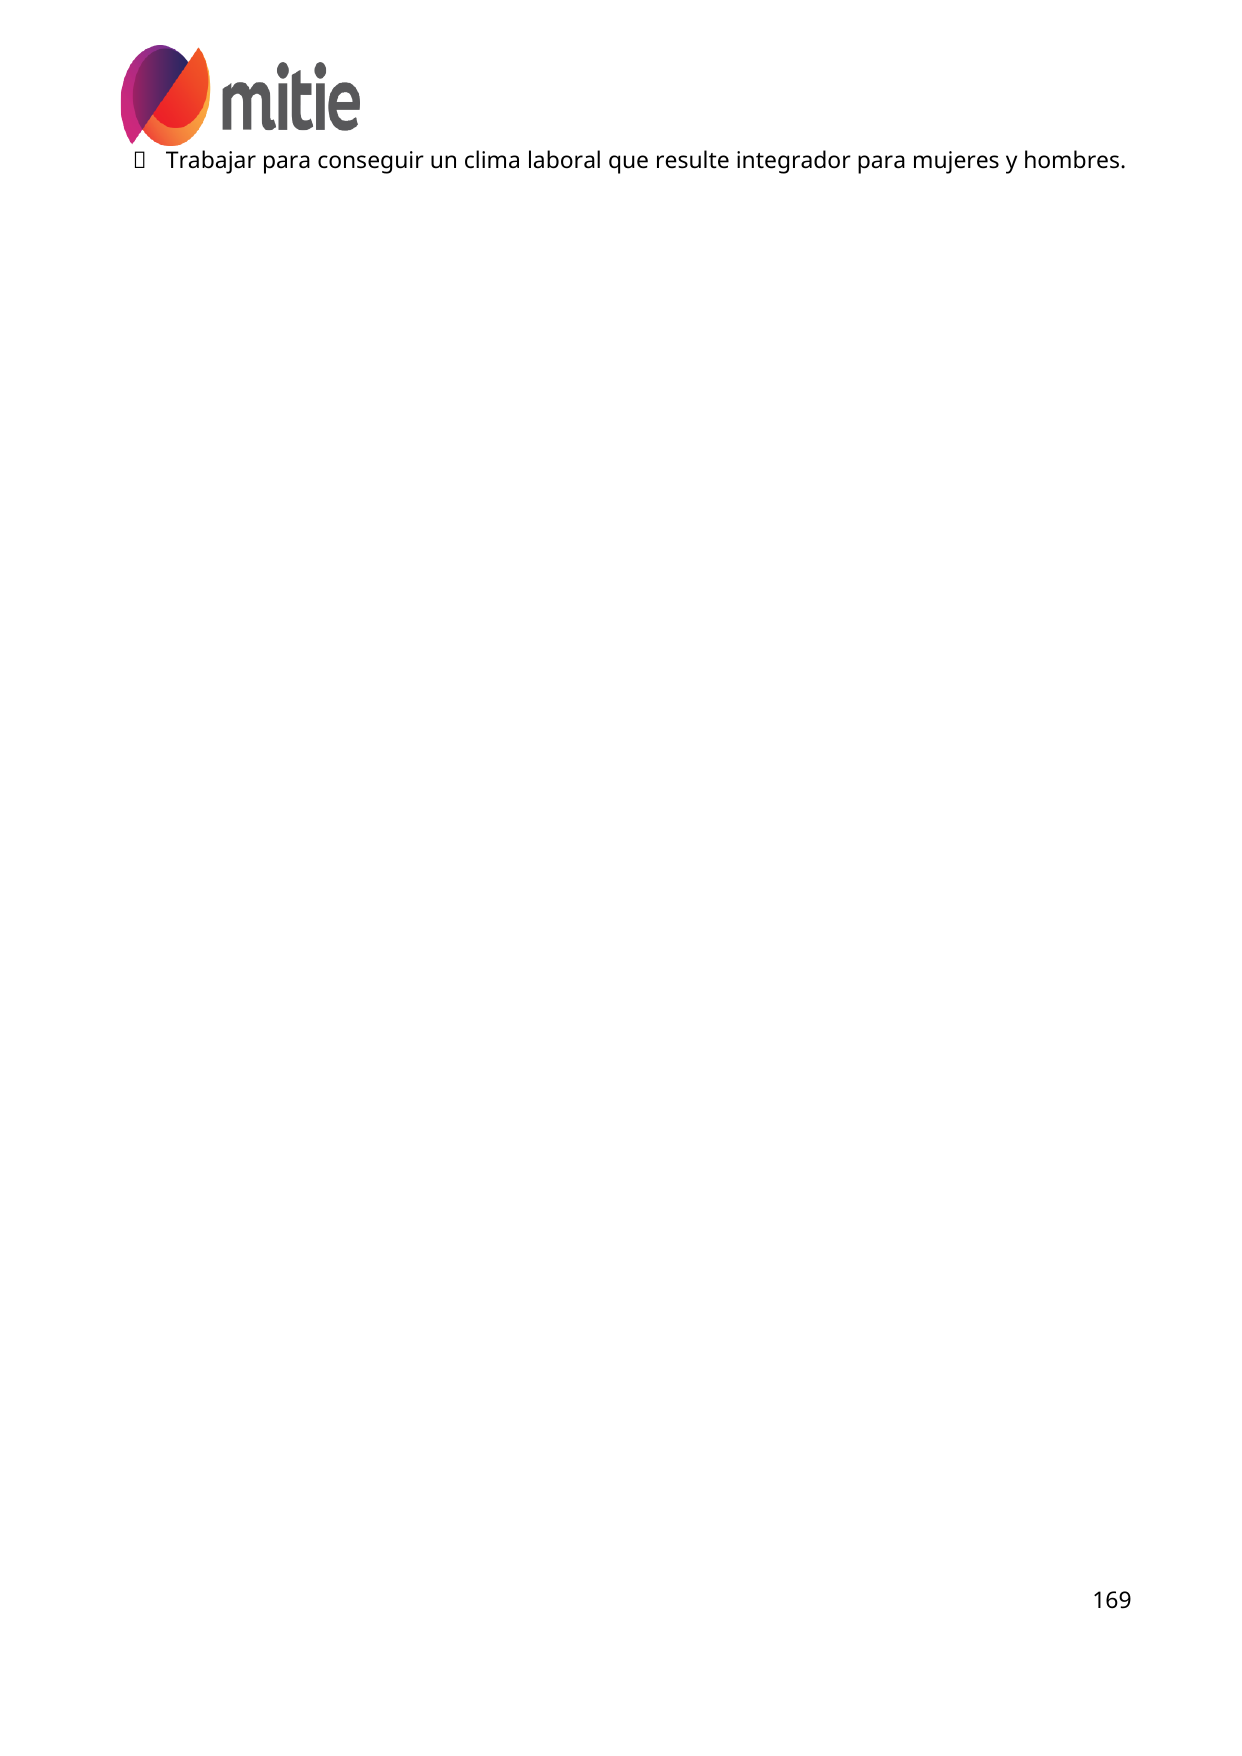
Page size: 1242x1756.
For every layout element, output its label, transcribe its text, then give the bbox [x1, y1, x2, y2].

list Trabajar para conseguir un clima laboral que resulte integrador para mujeres y hombres. [133, 144, 1131, 175]
